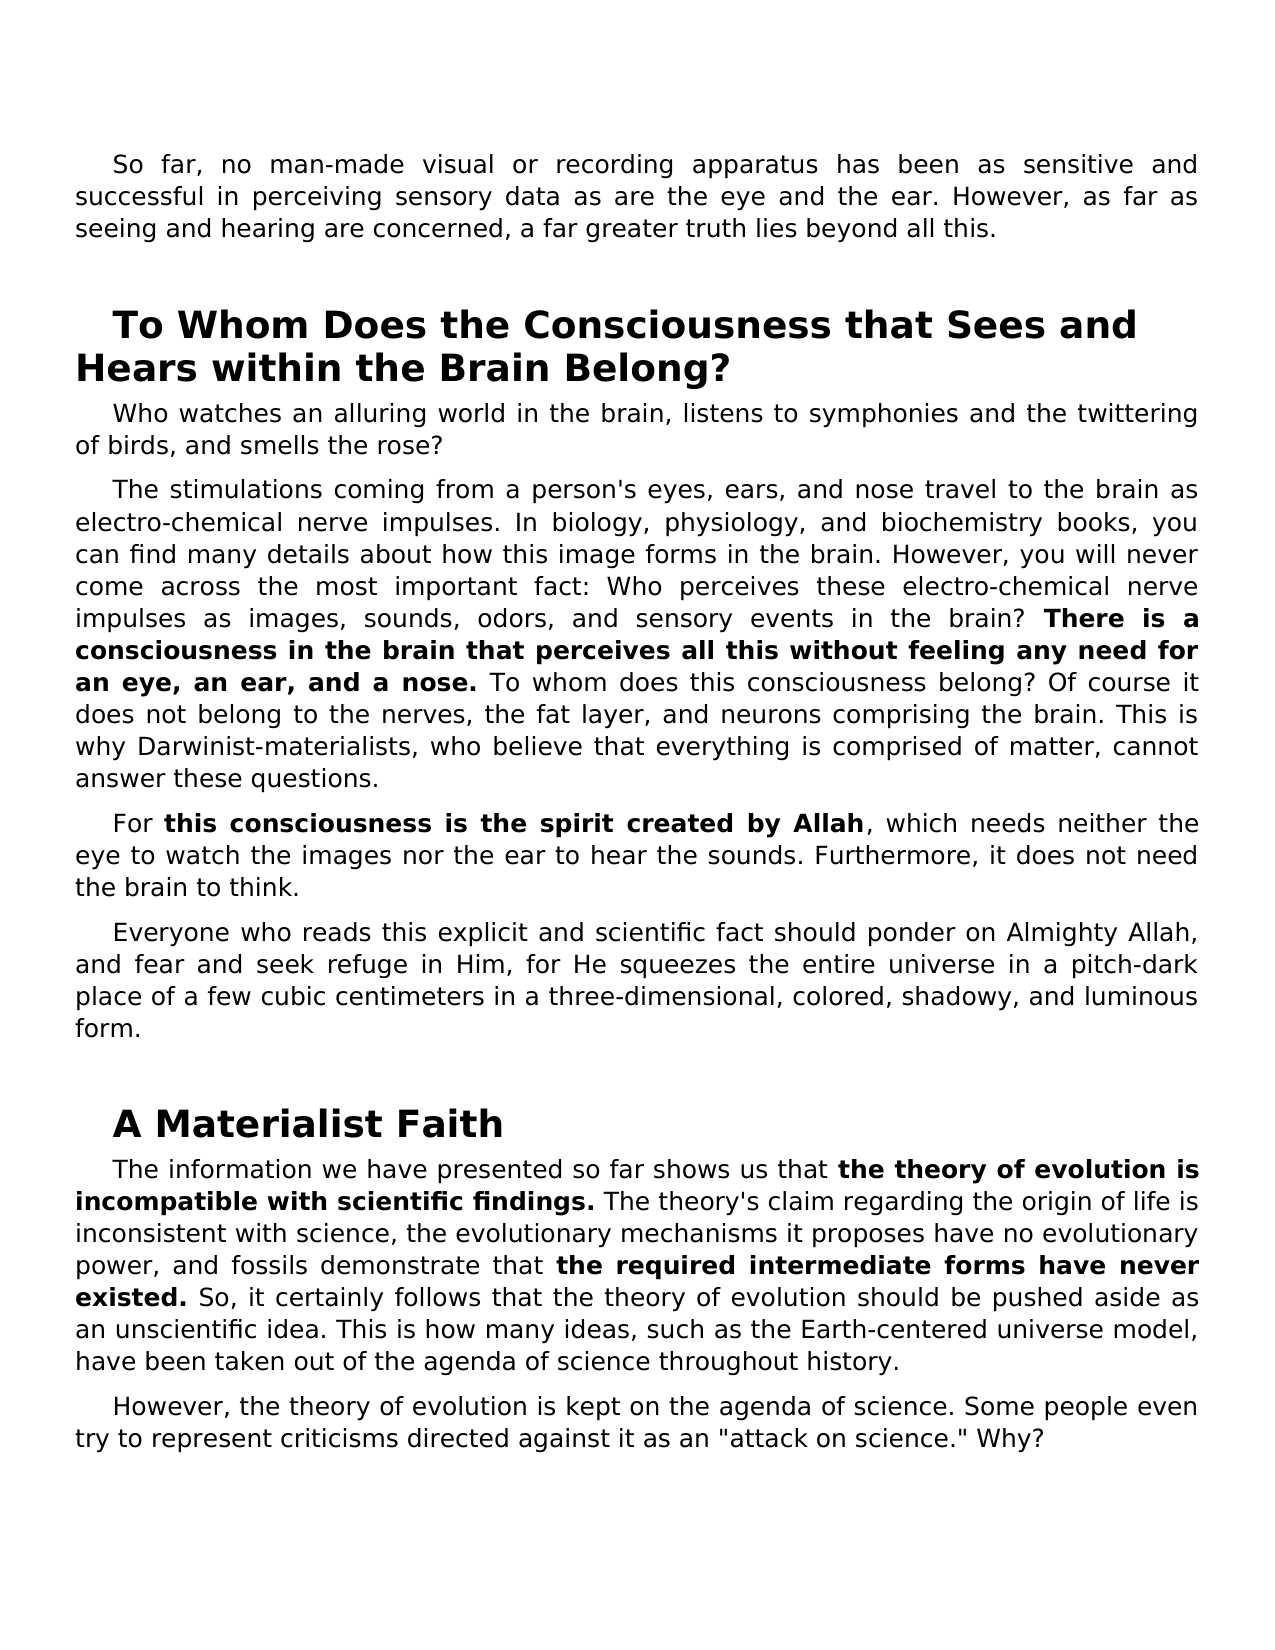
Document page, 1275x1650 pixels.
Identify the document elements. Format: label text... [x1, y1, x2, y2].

subtitle To Whom Does the Consciousness that Sees and Hears within the Brain Belong? [75, 303, 1200, 391]
text The information we have presented so far shows us that the theory of evolution is incompatible with scientific findings. The theory's claim regarding the origin of life is inconsistent with science, the evolutionary mechanisms it proposes have no evolutionary power, and fossils demonstrate that the required intermediate forms have never existed. So, it certainly follows that the theory of evolution should be pushed aside as an unscientific idea. This is how many ideas, such as the Earth-centered universe model, have been taken out of the agenda of science throughout history. [75, 1155, 1200, 1377]
text However, the theory of evolution is kept on the agenda of science. Some people even try to represent criticisms directed against it as an "attack on science." Why? [75, 1392, 1200, 1453]
text The stimulations coming from a person's eyes, ears, and nose travel to the brain as electro-chemical nerve impulses. In biology, physiology, and biochemistry books, you can find many details about how this image forms in the brain. However, you will never come across the most important fact: Who perceives these electro-chemical nerve impulses as images, sounds, odors, and sensory events in the brain? There is a consciousness in the brain that perceives all this without feeling any need for an eye, an ear, and a nose. To whom does this consciousness belong? Of course it does not belong to the nerves, the fat layer, and neurons comprising the brain. This is why Darwinist-materialists, who believe that everything is comprised of matter, cannot answer these questions. [75, 476, 1200, 793]
text So far, no man-made visual or recording apparatus has been as sensitive and successful in perceiving sensory data as are the eye and the ear. However, as far as seeing and hearing are concerned, a far greater truth lies beyond all this. [75, 150, 1200, 243]
text For this consciousness is the spirit created by Allah, which needs neither the eye to watch the images nor the ear to hear the sounds. Furthermore, it does not need the brain to think. [75, 809, 1200, 902]
subtitle A Materialist Faith [75, 1103, 1200, 1147]
text Who watches an alluring world in the brain, listens to symphonies and the twittering of birds, and smells the rose? [75, 399, 1200, 460]
text Everyone who reads this explicit and scientific fact should ponder on Almighty Allah, and fear and seek refuge in Him, for He squeezes the entire universe in a pitch-dark place of a few cubic centimeters in a three-dimensional, colored, shadowy, and luminous form. [75, 918, 1200, 1043]
